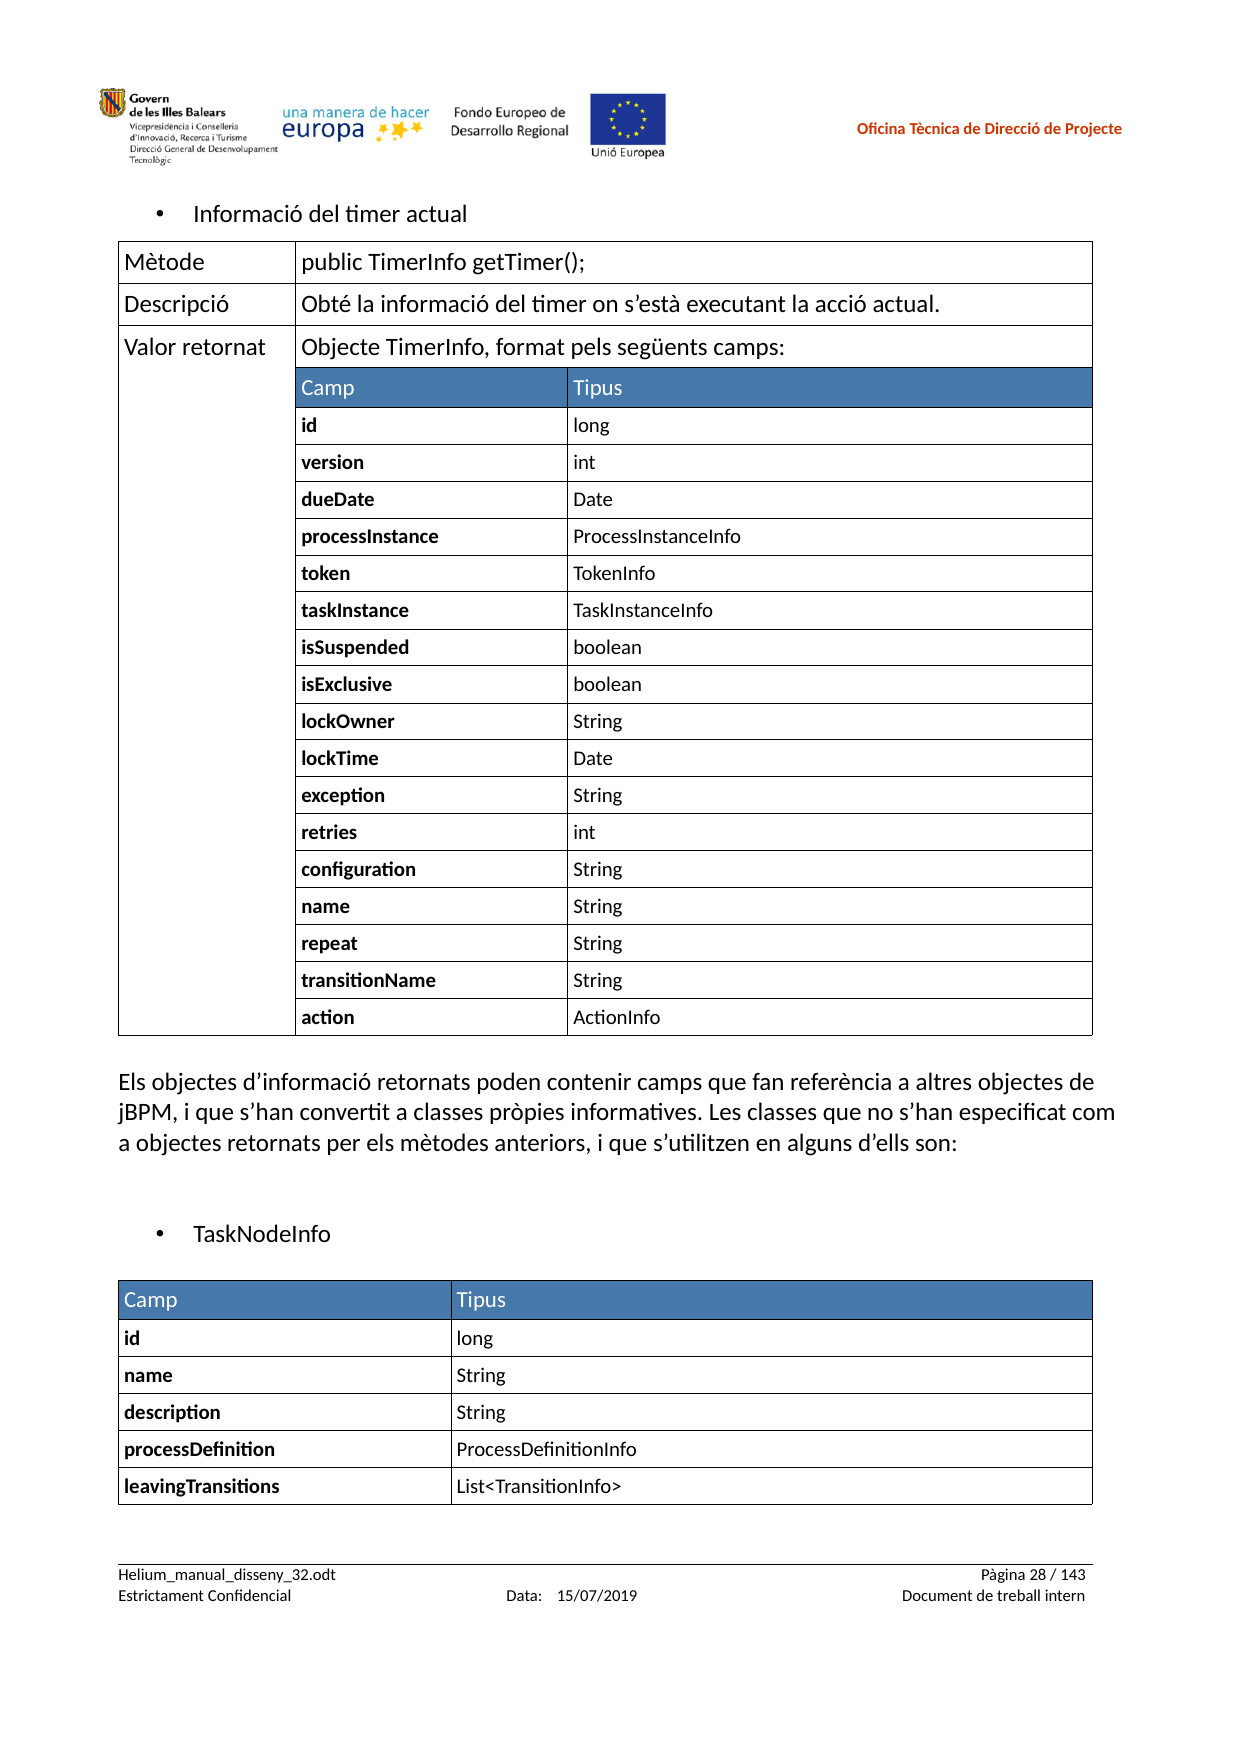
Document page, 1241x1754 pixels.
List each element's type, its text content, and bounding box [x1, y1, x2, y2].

table_cell Objecte TimerInfo, format pels següents camps: [296, 326, 1092, 367]
table_cell token [296, 556, 567, 591]
table_cell List<TransitionInfo> [452, 1468, 1092, 1504]
table_cell String [568, 777, 1092, 813]
table_cell Obté la informació del timer on s’està executant la acció actual. [296, 284, 1092, 325]
table_cell ProcessInstanceInfo [568, 519, 1092, 554]
table_cell boolean [568, 666, 1092, 702]
table_cell transitionName [296, 962, 567, 998]
table_cell long [452, 1320, 1092, 1356]
table_cell lockTime [296, 740, 567, 776]
table_cell String [568, 962, 1092, 998]
table_cell retries [296, 814, 567, 850]
table_cell processDefinition [119, 1431, 451, 1467]
table_cell String [568, 851, 1092, 887]
table_cell Camp [296, 368, 567, 407]
table_cell isExclusive [296, 666, 567, 702]
table_cell long [568, 408, 1092, 443]
table_cell repeat [296, 925, 567, 961]
table_header Camp [119, 1281, 451, 1319]
table_cell String [568, 704, 1092, 739]
table_cell int [568, 445, 1092, 481]
table_cell description [119, 1394, 451, 1430]
table_cell boolean [568, 630, 1092, 665]
table_cell exception [296, 777, 567, 813]
table_cell isSuspended [296, 630, 567, 665]
table_cell version [296, 445, 567, 481]
table_cell ActionInfo [568, 999, 1092, 1035]
table_cell dueDate [296, 482, 567, 517]
table_cell Descripció [119, 284, 295, 325]
table_cell Valor retornat [119, 326, 295, 1035]
table_header Tipus [452, 1281, 1092, 1319]
table_cell action [296, 999, 567, 1035]
table_cell String [452, 1357, 1092, 1393]
table_cell Tipus [568, 368, 1092, 407]
table_cell Date [568, 482, 1092, 517]
table_cell Date [568, 740, 1092, 776]
text Els objectes d’informació retornats poden contenir camps que fan referència a altres objectes de jBPM, i que s’han convertit a classes pròpies informatives. Les classes que no s’han especificat com a objectes retornats per els mètodes anteriors, i que s’utilitzen en alguns d’ells son: [118, 1066, 1122, 1157]
table_header public TimerInfo getTimer(); [296, 242, 1092, 283]
table_header Mètode [119, 242, 295, 283]
table_cell String [452, 1394, 1092, 1430]
table_cell id [119, 1320, 451, 1356]
table_cell int [568, 814, 1092, 850]
list Informació del timer actual [156, 198, 1122, 229]
table_cell ProcessDefinitionInfo [452, 1431, 1092, 1467]
table_cell TaskInstanceInfo [568, 592, 1092, 628]
list TaskNodeInfo [156, 1218, 1122, 1249]
table_cell configuration [296, 851, 567, 887]
table_cell String [568, 888, 1092, 924]
table_cell taskInstance [296, 592, 567, 628]
table_cell processInstance [296, 519, 567, 554]
table_cell name [119, 1357, 451, 1393]
picture [99, 87, 668, 166]
table_cell name [296, 888, 567, 924]
table_cell String [568, 925, 1092, 961]
table_cell TokenInfo [568, 556, 1092, 591]
table_cell leavingTransitions [119, 1468, 451, 1504]
table_cell id [296, 408, 567, 443]
table_cell lockOwner [296, 704, 567, 739]
